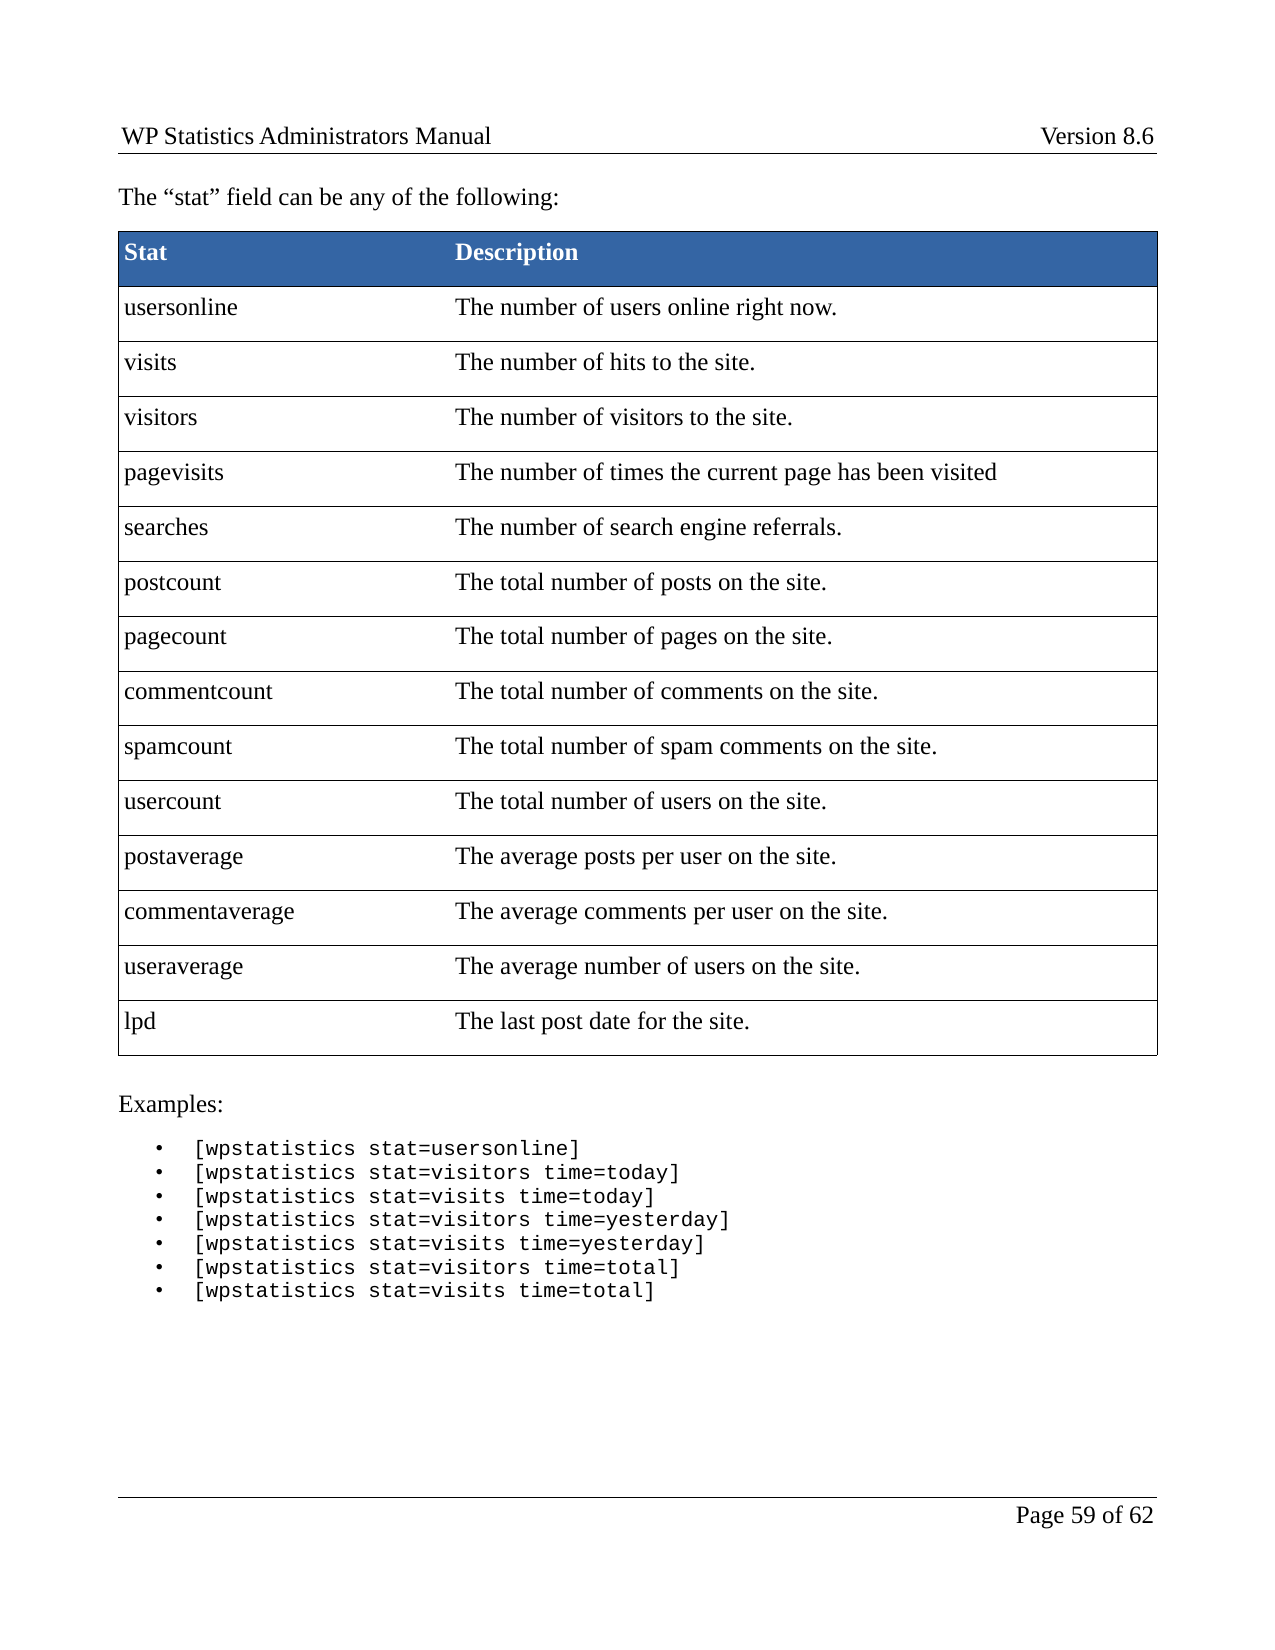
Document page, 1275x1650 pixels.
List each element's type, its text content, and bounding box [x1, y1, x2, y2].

table_cell spamcount [119, 726, 449, 780]
table_cell usersonline [119, 287, 449, 341]
table_cell The last post date for the site. [449, 1001, 1157, 1055]
table_header Description [449, 232, 1157, 286]
text The “stat” field can be any of the following: [118, 182, 1157, 211]
table_cell The number of visitors to the site. [449, 397, 1157, 451]
table_cell The total number of comments on the site. [449, 672, 1157, 725]
table_cell usercount [119, 781, 449, 835]
list [wpstatistics stat=visitors time=yesterday] [156, 1209, 1157, 1233]
list [wpstatistics stat=visitors time=today] [156, 1162, 1157, 1186]
table_cell The total number of users on the site. [449, 781, 1157, 835]
table_cell lpd [119, 1001, 449, 1055]
table_cell commentaverage [119, 891, 449, 945]
list [wpstatistics stat=visits time=today] [156, 1186, 1157, 1209]
table_cell The average comments per user on the site. [449, 891, 1157, 945]
table_cell postaverage [119, 836, 449, 890]
list [wpstatistics stat=visits time=yesterday] [156, 1233, 1157, 1257]
table_cell The number of search engine referrals. [449, 507, 1157, 561]
table_cell The number of times the current page has been visited [449, 452, 1157, 506]
table_cell The total number of pages on the site. [449, 617, 1157, 671]
table_header Stat [119, 232, 449, 286]
table_cell visits [119, 342, 449, 396]
table_cell The average posts per user on the site. [449, 836, 1157, 890]
list [wpstatistics stat=visits time=total] [156, 1280, 1157, 1304]
list [wpstatistics stat=usersonline] [156, 1138, 1157, 1162]
table_cell The number of users online right now. [449, 287, 1157, 341]
table_cell The total number of posts on the site. [449, 562, 1157, 616]
table_cell The number of hits to the site. [449, 342, 1157, 396]
table_cell useraverage [119, 946, 449, 1000]
table_cell visitors [119, 397, 449, 451]
table_cell commentcount [119, 672, 449, 725]
table_cell The average number of users on the site. [449, 946, 1157, 1000]
table_cell pagecount [119, 617, 449, 671]
table_cell The total number of spam comments on the site. [449, 726, 1157, 780]
table_cell searches [119, 507, 449, 561]
text Examples: [118, 1056, 1157, 1118]
list [wpstatistics stat=visitors time=total] [156, 1257, 1157, 1280]
table_cell postcount [119, 562, 449, 616]
table_cell pagevisits [119, 452, 449, 506]
